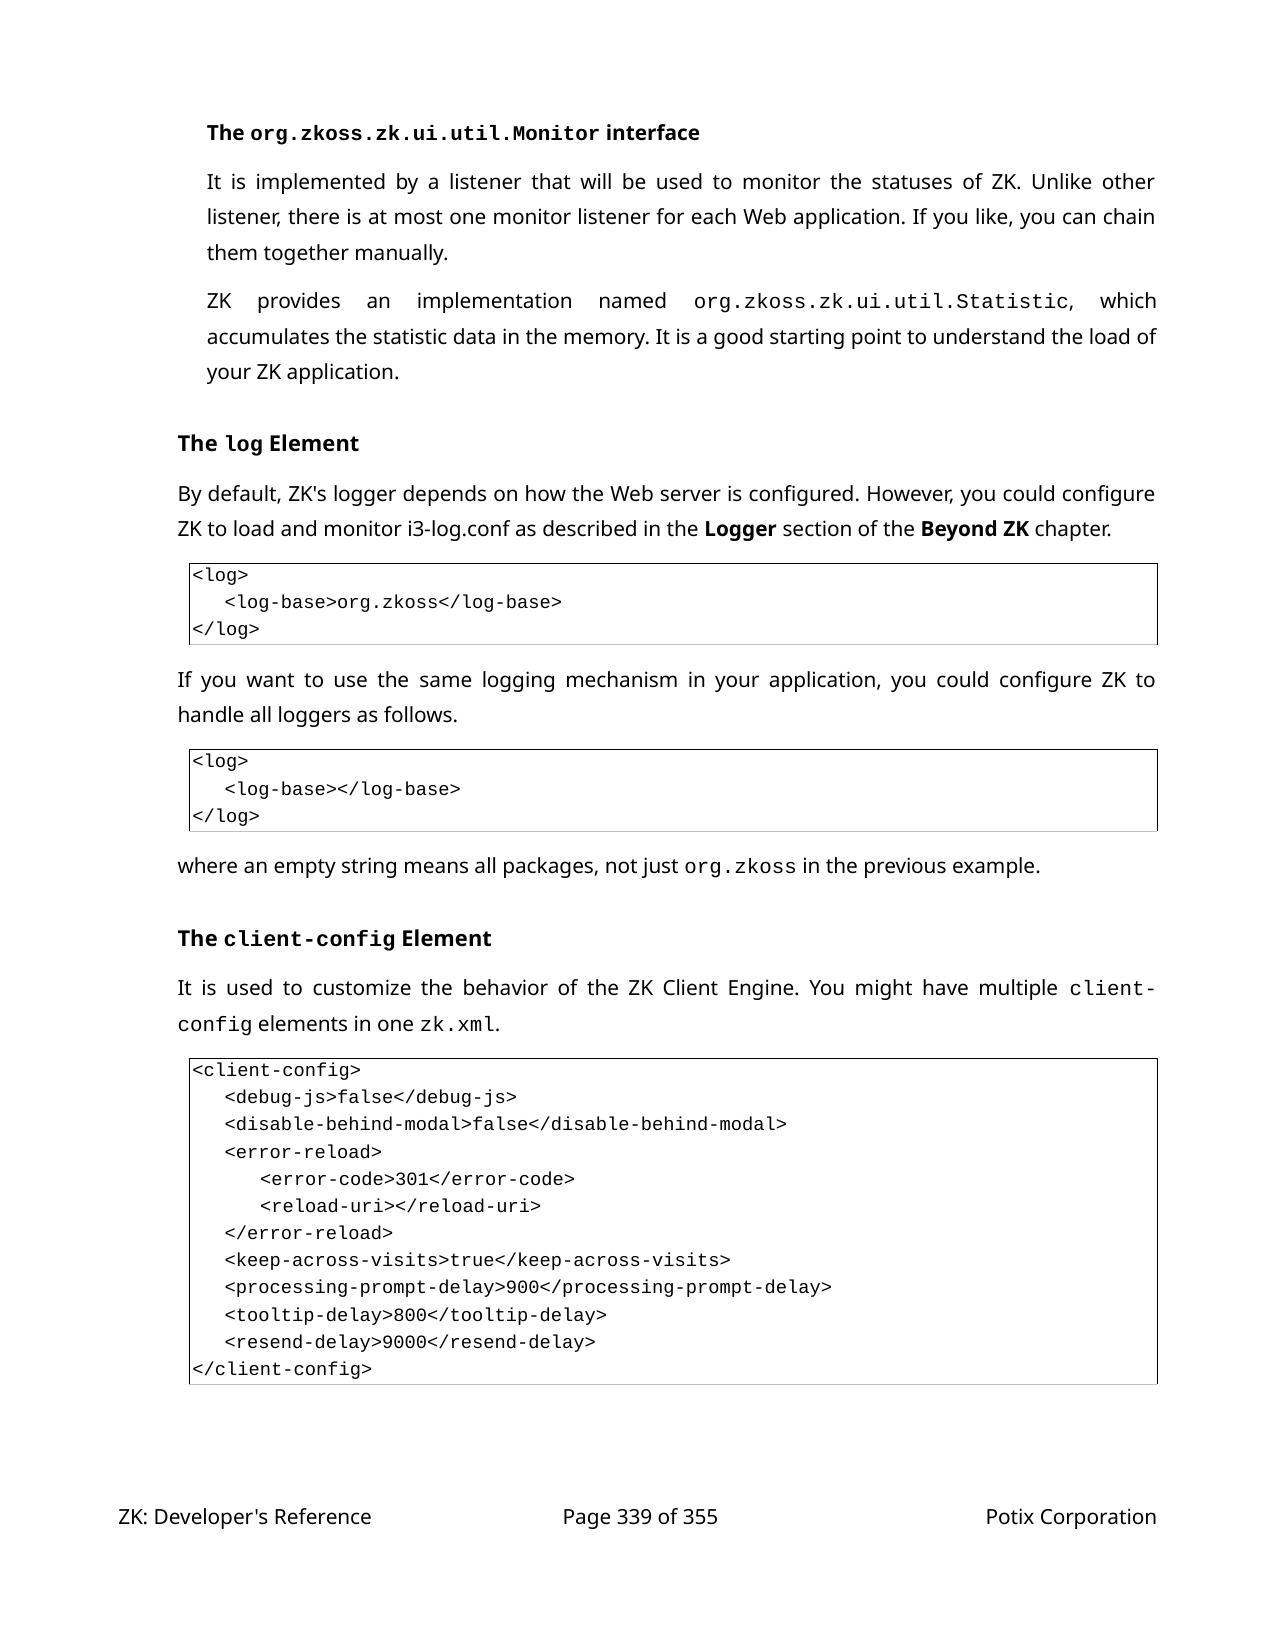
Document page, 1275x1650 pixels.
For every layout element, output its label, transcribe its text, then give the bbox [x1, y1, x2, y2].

text where an empty string means all packages, not just org.zkoss in the previous example. [177, 851, 1157, 880]
text <disable-behind-modal>false</disable-behind-modal> [190, 1112, 1157, 1137]
text <resend-delay>9000</resend-delay> [190, 1330, 1157, 1354]
text </log> [190, 617, 1157, 644]
subtitle The log Element [177, 428, 1157, 458]
text <log-base>org.zkoss</log-base> [190, 590, 1157, 614]
text <reload-uri></reload-uri> [190, 1194, 1157, 1218]
text <keep-across-visits>true</keep-across-visits> [190, 1248, 1157, 1272]
text It is implemented by a listener that will be used to monitor the statuses of ZK. Unlike other listener, there is at most one monitor listener for each Web application. If you like, you can chain them together manually. [207, 167, 1157, 266]
text <client-config> [190, 1059, 1157, 1082]
text ZK provides an implementation named org.zkoss.zk.ui.util.Statistic, which accumulates the statistic data in the memory. It is a good starting point to understand the load of your ZK application. [207, 287, 1157, 386]
text <log> [190, 564, 1157, 587]
text <log-base></log-base> [190, 776, 1157, 801]
text </error-reload> [190, 1221, 1157, 1245]
subtitle The org.zkoss.zk.ui.util.Monitor interface [207, 118, 1157, 147]
text <error-code>301</error-code> [190, 1167, 1157, 1191]
text <debug-js>false</debug-js> [190, 1085, 1157, 1109]
text <tooltip-delay>800</tooltip-delay> [190, 1303, 1157, 1327]
text </log> [190, 803, 1157, 831]
text It is used to customize the behavior of the ZK Client Engine. You might have multiple client-config elements in one zk.xml. [177, 973, 1157, 1037]
text <error-reload> [190, 1139, 1157, 1164]
text <processing-prompt-delay>900</processing-prompt-delay> [190, 1275, 1157, 1300]
subtitle The client-config Element [177, 922, 1157, 953]
text </client-config> [190, 1357, 1157, 1384]
text <log> [190, 750, 1157, 773]
text By default, ZK's logger depends on how the Web server is configured. However, you could configure ZK to load and monitor i3-log.conf as described in the Logger section of the Beyond ZK chapter. [177, 479, 1157, 542]
text If you want to use the same logging mechanism in your application, you could configure ZK to handle all loggers as follows. [177, 665, 1157, 728]
